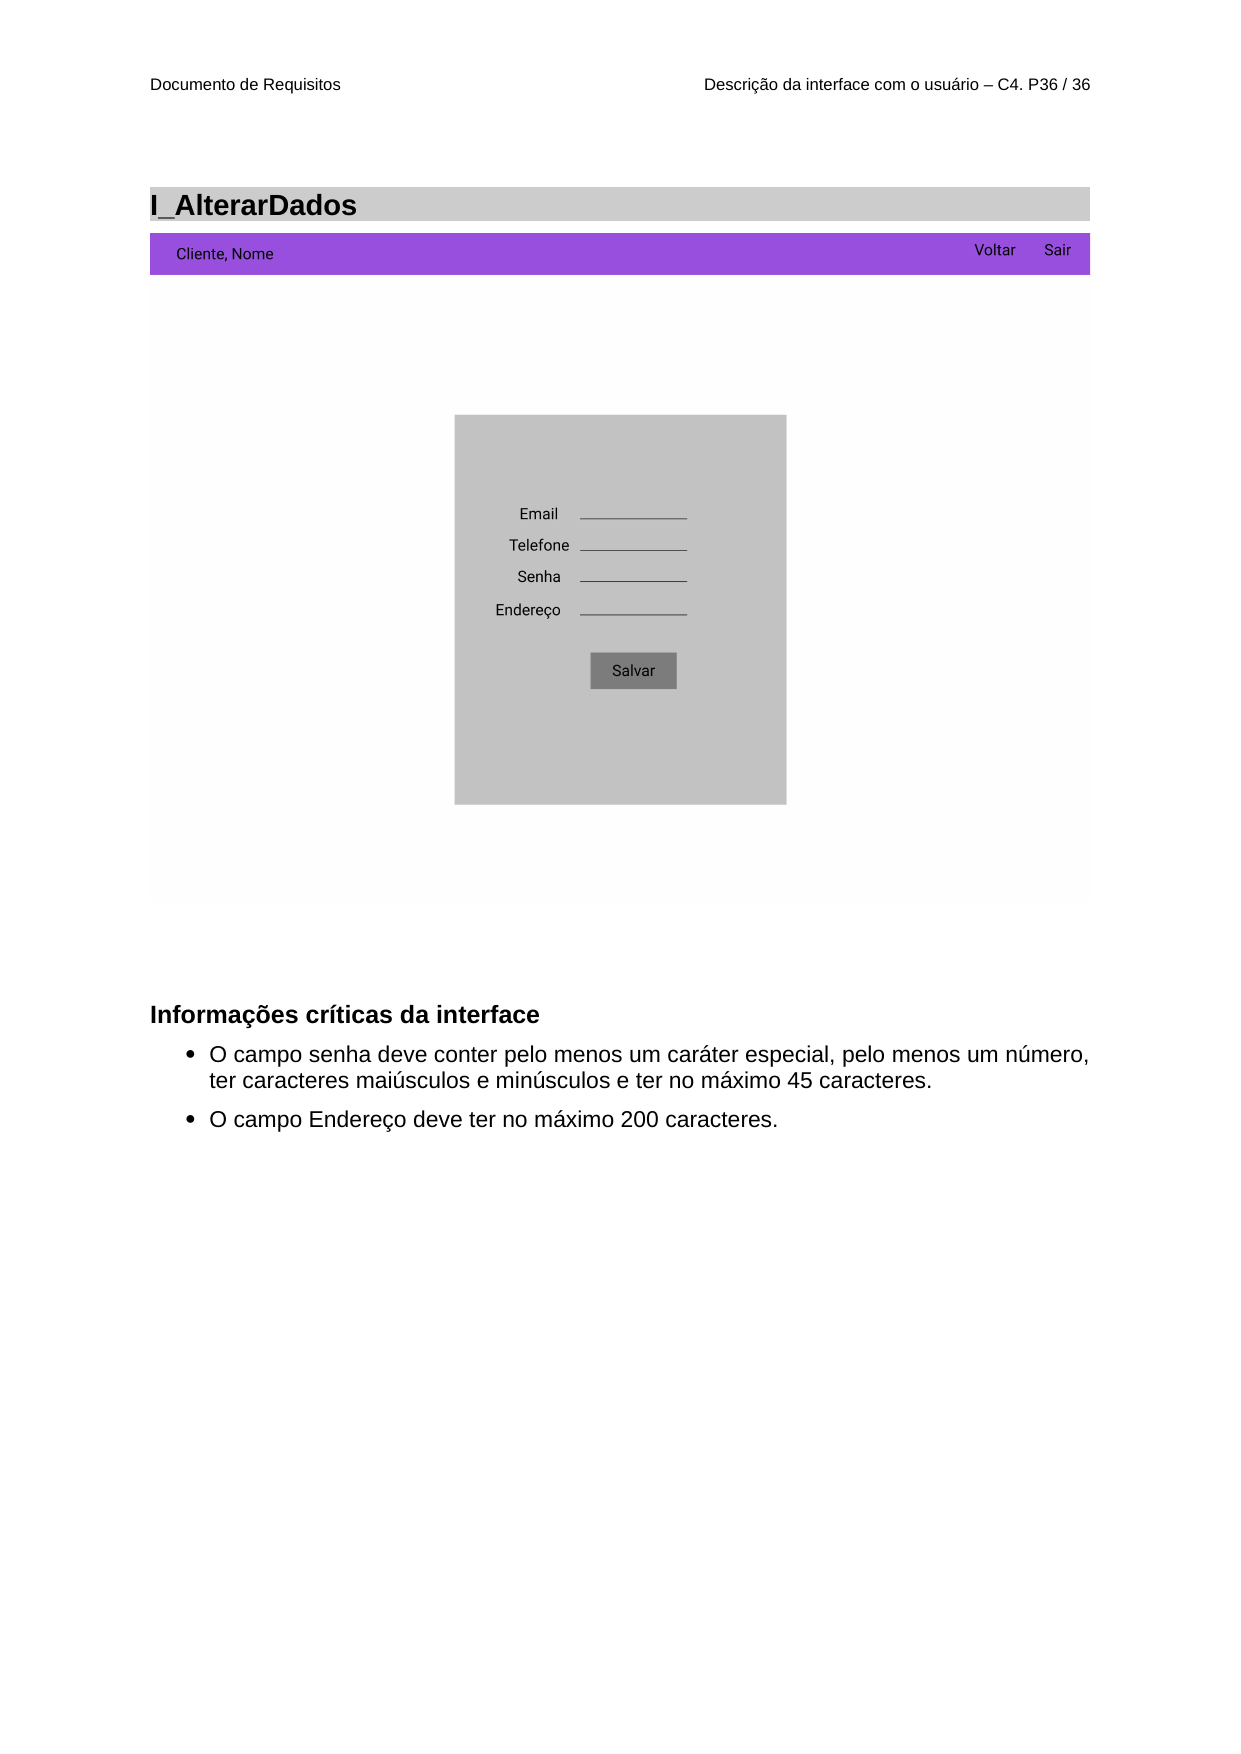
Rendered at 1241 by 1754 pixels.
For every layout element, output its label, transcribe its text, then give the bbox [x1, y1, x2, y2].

list O campo Endereço deve ter no máximo 200 caracteres. [186, 1106, 1090, 1132]
subtitle I_AlterarDados [150, 187, 1090, 221]
subtitle Informações críticas da interface [150, 999, 1090, 1028]
picture [150, 233, 1091, 902]
list O campo senha deve conter pelo menos um caráter especial, pelo menos um número, ter caracteres maiúsculos e minúsculos e ter no máximo 45 caracteres. [186, 1041, 1090, 1093]
